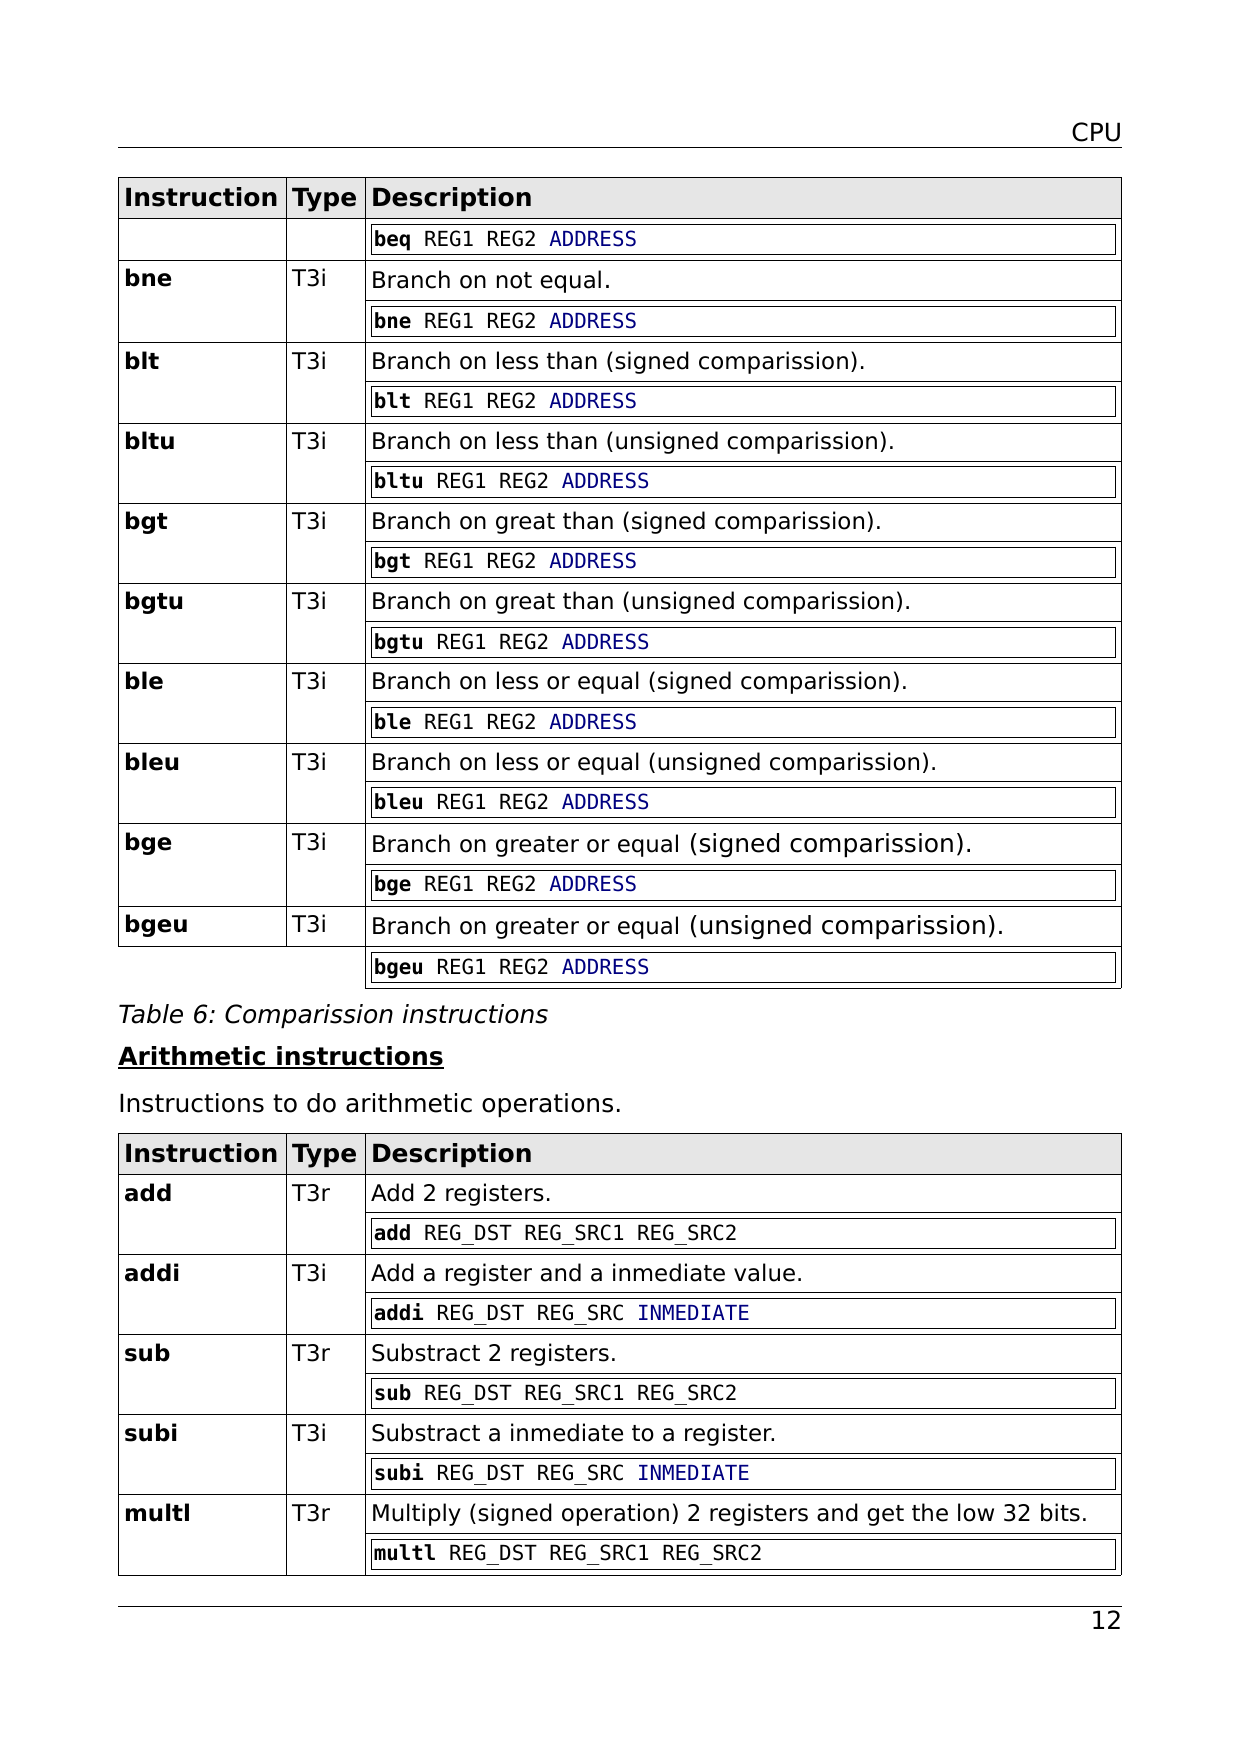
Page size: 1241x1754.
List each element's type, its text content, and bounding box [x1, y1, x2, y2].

table_cell T3i [287, 824, 365, 906]
table_header Substract 2 registers. [366, 1335, 1121, 1372]
table_cell [119, 219, 286, 260]
table_cell bge [119, 824, 286, 906]
table_cell T3r [287, 1495, 365, 1574]
table_header Branch on less or equal (signed comparission). [366, 664, 1121, 701]
table_cell add [119, 1175, 286, 1254]
table_cell [287, 219, 365, 260]
table_cell multl [119, 1495, 286, 1574]
table_header Add a register and a inmediate value. [366, 1255, 1121, 1292]
table_header Branch on greater or equal (unsigned comparission). [366, 907, 1121, 946]
table_cell T3i [287, 907, 365, 946]
table_cell T3i [287, 1255, 365, 1334]
table_cell ble [119, 664, 286, 743]
table_cell subi [119, 1415, 286, 1494]
table_cell bgtu REG1 REG2 ADDRESS [366, 622, 1121, 663]
table_cell T3r [287, 1175, 365, 1254]
text Instructions to do arithmetic operations. [118, 1089, 1122, 1118]
table_cell add REG_DST REG_SRC1 REG_SRC2 [366, 1213, 1121, 1254]
table_cell bne [119, 261, 286, 342]
table_cell bge REG1 REG2 ADDRESS [366, 865, 1121, 906]
table_cell bgtu [119, 584, 286, 663]
title Arithmetic instructions [118, 1042, 1122, 1072]
table_header Type [287, 178, 365, 218]
table_cell bne REG1 REG2 ADDRESS [366, 301, 1121, 342]
table_cell T3r [287, 1335, 365, 1414]
table_cell multl REG_DST REG_SRC1 REG_SRC2 [366, 1534, 1121, 1574]
table_cell T3i [287, 261, 365, 342]
table_header Description [366, 178, 1121, 218]
table_header Branch on less than (unsigned comparission). [366, 424, 1121, 461]
table_cell bgt [119, 504, 286, 583]
table_cell bltu REG1 REG2 ADDRESS [366, 462, 1121, 502]
table_header Multiply (signed operation) 2 registers and get the low 32 bits. [366, 1495, 1121, 1533]
table_cell bgeu REG1 REG2 ADDRESS [366, 947, 1121, 988]
table_header Add 2 registers. [366, 1175, 1121, 1212]
table_cell T3i [287, 424, 365, 502]
table_cell T3i [287, 343, 365, 422]
table_header Branch on less or equal (unsigned comparission). [366, 744, 1121, 781]
table_cell sub REG_DST REG_SRC1 REG_SRC2 [366, 1374, 1121, 1414]
table_cell ble REG1 REG2 ADDRESS [366, 702, 1121, 743]
table_cell bleu REG1 REG2 ADDRESS [366, 782, 1121, 823]
table_cell bleu [119, 744, 286, 823]
table_header Branch on not equal. [366, 261, 1121, 300]
table_cell T3i [287, 584, 365, 663]
table_cell bgt REG1 REG2 ADDRESS [366, 542, 1121, 583]
table_header Branch on greater or equal (signed comparission). [366, 824, 1121, 864]
table_header Branch on great than (unsigned comparission). [366, 584, 1121, 621]
table_cell addi REG_DST REG_SRC INMEDIATE [366, 1293, 1121, 1334]
table_cell sub [119, 1335, 286, 1414]
table_cell addi [119, 1255, 286, 1334]
table_header Instruction [119, 178, 286, 218]
table_header Branch on great than (signed comparission). [366, 504, 1121, 541]
table_cell T3i [287, 664, 365, 743]
table_cell blt REG1 REG2 ADDRESS [366, 382, 1121, 422]
table_cell bgeu [119, 907, 286, 946]
table_cell blt [119, 343, 286, 422]
table_cell T3i [287, 744, 365, 823]
table_header Substract a inmediate to a register. [366, 1415, 1121, 1452]
table_cell T3i [287, 504, 365, 583]
table_header Description [366, 1134, 1121, 1174]
table_cell T3i [287, 1415, 365, 1494]
table_cell bltu [119, 424, 286, 502]
table_cell subi REG_DST REG_SRC INMEDIATE [366, 1454, 1121, 1494]
table_header Branch on less than (signed comparission). [366, 343, 1121, 381]
text Table 6: Comparission instructions [118, 1001, 1122, 1030]
table_header Instruction [119, 1134, 286, 1174]
table_cell beq REG1 REG2 ADDRESS [366, 219, 1121, 260]
table_header Type [287, 1134, 365, 1174]
